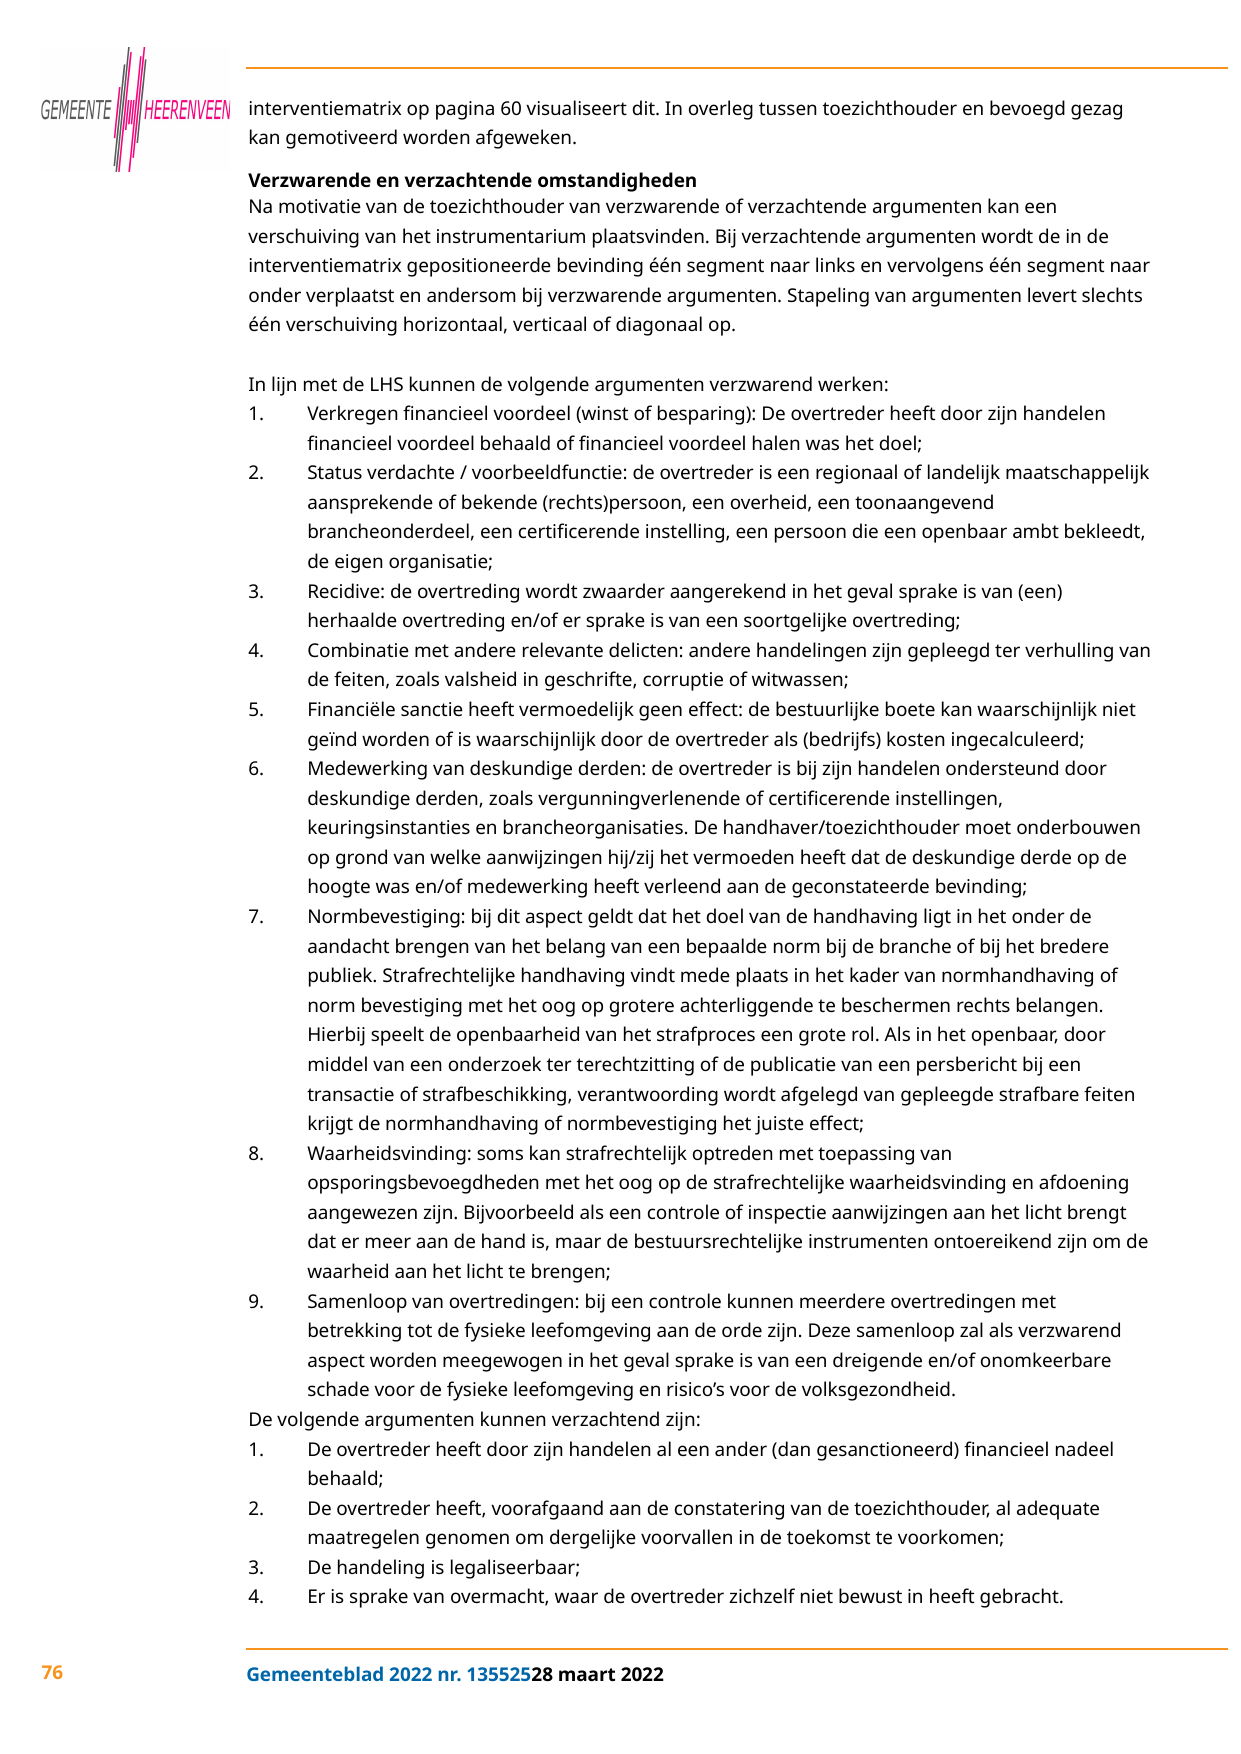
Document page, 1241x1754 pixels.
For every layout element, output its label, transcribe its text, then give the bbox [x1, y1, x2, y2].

text interventiematrix op pagina 60 visualiseert dit. In overleg tussen toezichthouder en bevoegd gezag kan gemotiveerd worden afgeweken. [248, 95, 1152, 150]
list Combinatie met andere relevante delicten: andere handelingen zijn gepleegd ter verhulling van de feiten, zoals valsheid in geschrifte, corruptie of witwassen; [248, 637, 1152, 692]
picture [41, 47, 231, 172]
text Verzwarende en verzachtende omstandigheden [248, 167, 1152, 193]
list De handeling is legaliseerbaar; [248, 1554, 1152, 1580]
list Samenloop van overtredingen: bij een controle kunnen meerdere overtredingen met betrekking tot de fysieke leefomgeving aan de orde zijn. Deze samenloop zal als verzwarend aspect worden meegewogen in het geval sprake is van een dreigende en/of onomkeerbare schade voor de fysieke leefomgeving en risico’s voor de volksgezondheid. [248, 1288, 1152, 1402]
list Verkregen financieel voordeel (winst of besparing): De overtreder heeft door zijn handelen financieel voordeel behaald of financieel voordeel halen was het doel; [248, 400, 1152, 456]
list Medewerking van deskundige derden: de overtreder is bij zijn handelen ondersteund door deskundige derden, zoals vergunningverlenende of certificerende instellingen, keuringsinstanties en brancheorganisaties. De handhaver/toezichthouder moet onderbouwen op grond van welke aanwijzingen hij/zij het vermoeden heeft dat de deskundige derde op de hoogte was en/of medewerking heeft verleend aan de geconstateerde bevinding; [248, 755, 1152, 899]
text De volgende argumenten kunnen verzachtend zijn: [248, 1406, 1152, 1432]
text In lijn met de LHS kunnen de volgende argumenten verzwarend werken: [248, 371, 1152, 396]
list Financiële sanctie heeft vermoedelijk geen effect: de bestuurlijke boete kan waarschijnlijk niet geïnd worden of is waarschijnlijk door de overtreder als (bedrijfs) kosten ingecalculeerd; [248, 696, 1152, 751]
list De overtreder heeft, voorafgaand aan de constatering van de toezichthouder, al adequate maatregelen genomen om dergelijke voorvallen in de toekomst te voorkomen; [248, 1495, 1152, 1550]
list Waarheidsvinding: soms kan strafrechtelijk optreden met toepassing van opsporingsbevoegdheden met het oog op de strafrechtelijke waarheidsvinding en afdoening aangewezen zijn. Bijvoorbeeld als een controle of inspectie aanwijzingen aan het licht brengt dat er meer aan de hand is, maar de bestuursrechtelijke instrumenten ontoereikend zijn om de waarheid aan het licht te brengen; [248, 1140, 1152, 1284]
list Status verdachte / voorbeeldfunctie: de overtreder is een regionaal of landelijk maatschappelijk aansprekende of bekende (rechts)persoon, een overheid, een toonaangevend brancheonderdeel, een certificerende instelling, een persoon die een openbaar ambt bekleedt, de eigen organisatie; [248, 459, 1152, 574]
list Recidive: de overtreding wordt zwaarder aangerekend in het geval sprake is van (een) herhaalde overtreding en/of er sprake is van een soortgelijke overtreding; [248, 578, 1152, 633]
list Normbevestiging: bij dit aspect geldt dat het doel van de handhaving ligt in het onder de aandacht brengen van het belang van een bepaalde norm bij de branche of bij het bredere publiek. Strafrechtelijke handhaving vindt mede plaats in het kader van normhandhaving of norm bevestiging met het oog op grotere achterliggende te beschermen rechts belangen. Hierbij speelt de openbaarheid van het strafproces een grote rol. Als in het openbaar, door middel van een onderzoek ter terechtzitting of de publicatie van een persbericht bij een transactie of strafbeschikking, verantwoording wordt afgelegd van gepleegde strafbare feiten krijgt de normhandhaving of normbevestiging het juiste effect; [248, 903, 1152, 1136]
list Er is sprake van overmacht, waar de overtreder zichzelf niet bewust in heeft gebracht. [248, 1584, 1152, 1609]
list De overtreder heeft door zijn handelen al een ander (dan gesanctioneerd) financieel nadeel behaald; [248, 1436, 1152, 1491]
text Na motivatie van de toezichthouder van verzwarende of verzachtende argumenten kan een verschuiving van het instrumentarium plaatsvinden. Bij verzachtende argumenten wordt de in de interventiematrix gepositioneerde bevinding één segment naar links en vervolgens één segment naar onder verplaatst en andersom bij verzwarende argumenten. Stapeling van argumenten levert slechts één verschuiving horizontaal, verticaal of diagonaal op. [248, 193, 1152, 337]
